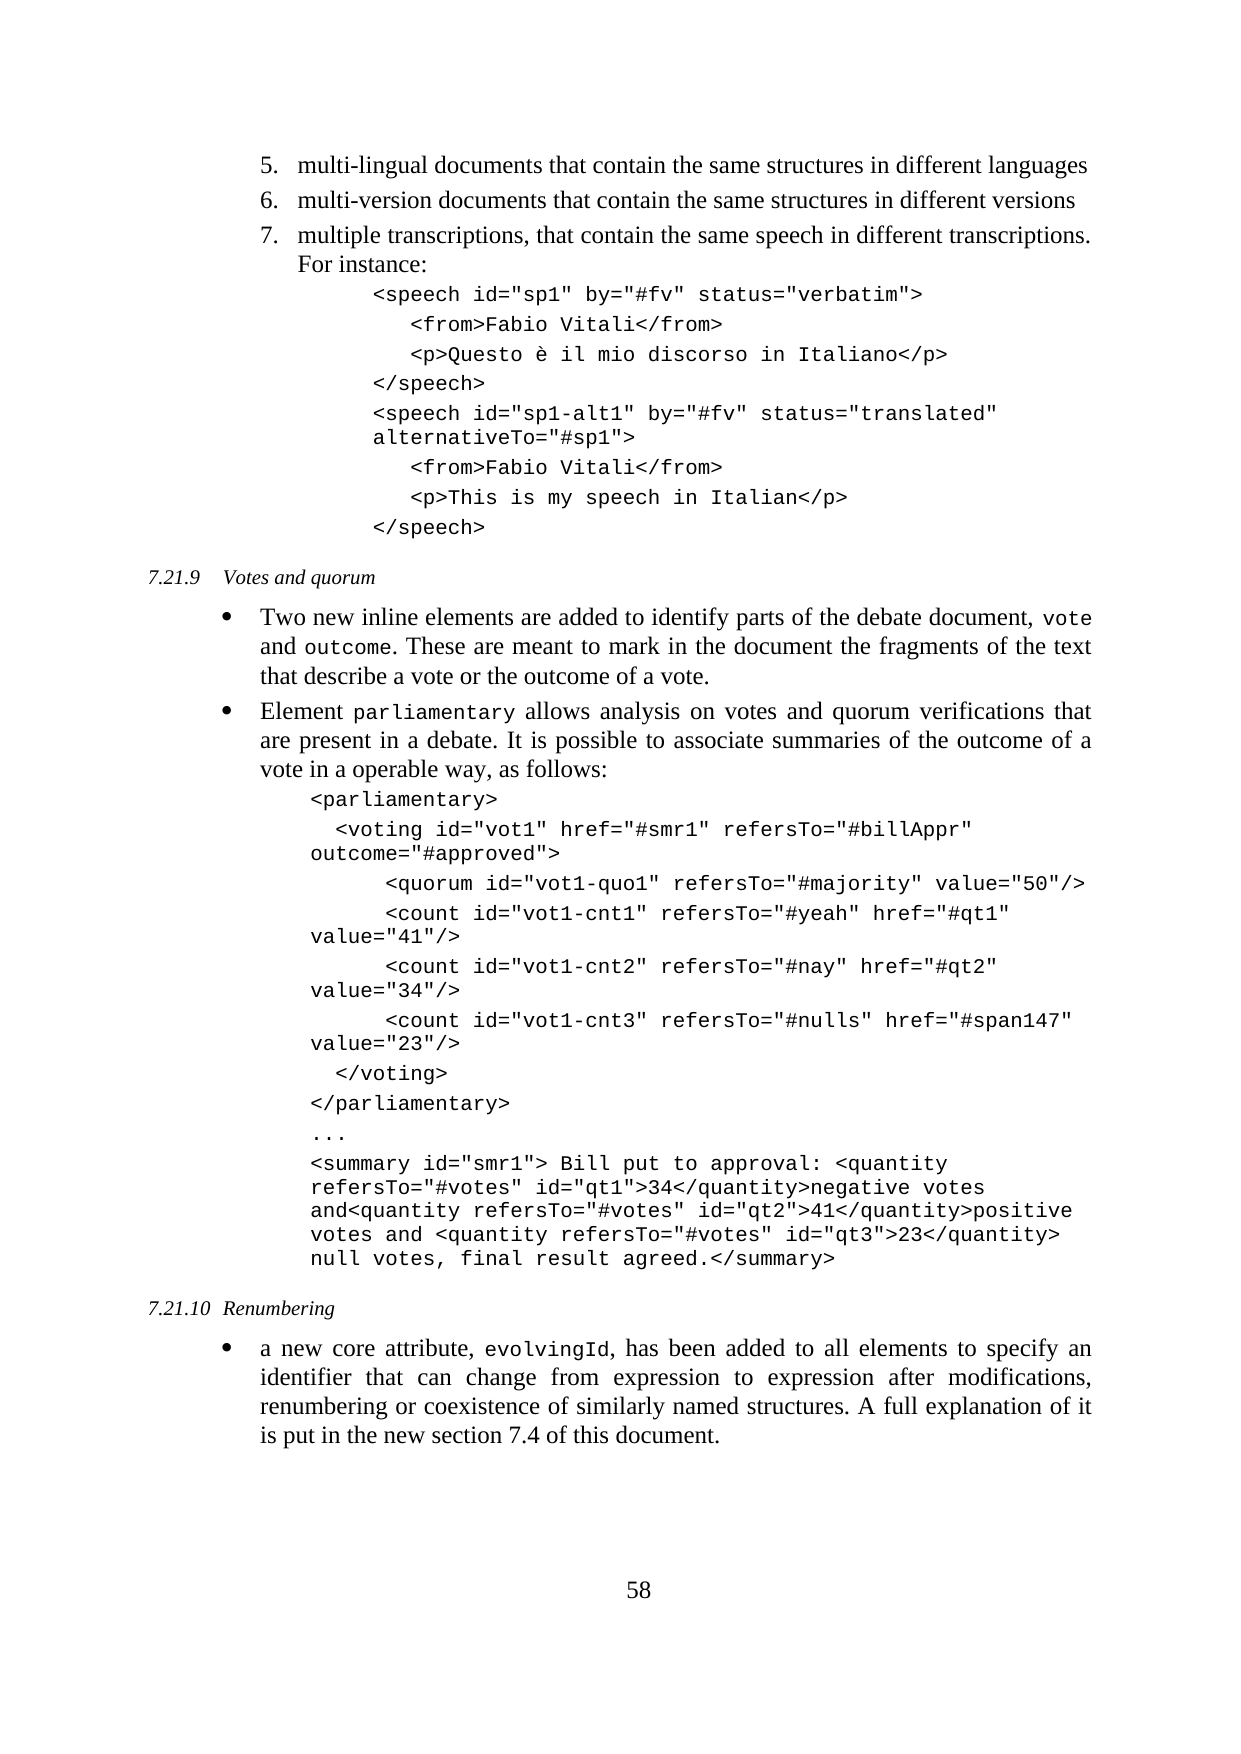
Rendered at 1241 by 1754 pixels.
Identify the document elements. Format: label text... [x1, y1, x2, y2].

text <p>This is my speech in Italian</p> [373, 487, 1092, 510]
text <p>Questo è il mio discorso in Italiano</p> [373, 343, 1092, 367]
text <speech id="sp1" by="#fv" status="verbatim"> [373, 284, 1092, 307]
list multi-version documents that contain the same structures in different versions [260, 185, 1092, 214]
list Two new inline elements are added to identify parts of the debate document, vote and outcome. These are meant to mark in the document the fragments of the text that describe a vote or the outcome of a vote. [222, 602, 1092, 690]
text <speech id="sp1-alt1" by="#fv" status="translated" alternativeTo="#sp1"> [373, 403, 1092, 451]
text </speech> [373, 373, 1092, 397]
list Element parliamentary allows analysis on votes and quorum verifications that are present in a debate. It is possible to associate summaries of the outcome of a vote in a operable way, as follows: [222, 696, 1092, 783]
text <count id="vot1-cnt2" refersTo="#nay" href="#qt2" value="34"/> [310, 956, 1092, 1003]
text <voting id="vot1" href="#smr1" refersTo="#billAppr" outcome="#approved"> [310, 819, 1092, 867]
subtitle Renumbering [148, 1296, 1092, 1320]
text </voting> [310, 1063, 1092, 1087]
text <summary id="smr1"> Bill put to approval: <quantity refersTo="#votes" id="qt1">34</quantity>negative votes and<quantity refersTo="#votes" id="qt2">41</quantity>positive votes and <quantity refersTo="#votes" id="qt3">23</quantity> null votes, final result agreed.</summary> [310, 1153, 1092, 1271]
text </parliamentary> [310, 1093, 1092, 1117]
text <count id="vot1-cnt3" refersTo="#nulls" href="#span147" value="23"/> [310, 1010, 1092, 1057]
text ... [310, 1123, 1092, 1147]
text <from>Fabio Vitali</from> [373, 314, 1092, 337]
list a new core attribute, evolvingId, has been added to all elements to specify an identifier that can change from expression to expression after modifications, renumbering or coexistence of similarly named structures. A full explanation of it is put in the new section 7.4 of this document. [222, 1333, 1092, 1449]
text <count id="vot1-cnt1" refersTo="#yeah" href="#qt1" value="41"/> [310, 903, 1092, 950]
text <parliamentary> [310, 789, 1092, 813]
subtitle Votes and quorum [148, 565, 1092, 589]
text <from>Fabio Vitali</from> [373, 457, 1092, 481]
text </speech> [373, 517, 1092, 540]
list multi-lingual documents that contain the same structures in different languages [260, 150, 1092, 179]
text <quorum id="vot1-quo1" refersTo="#majority" value="50"/> [310, 873, 1092, 896]
list multiple transcriptions, that contain the same speech in different transcriptions. For instance: [260, 220, 1092, 277]
